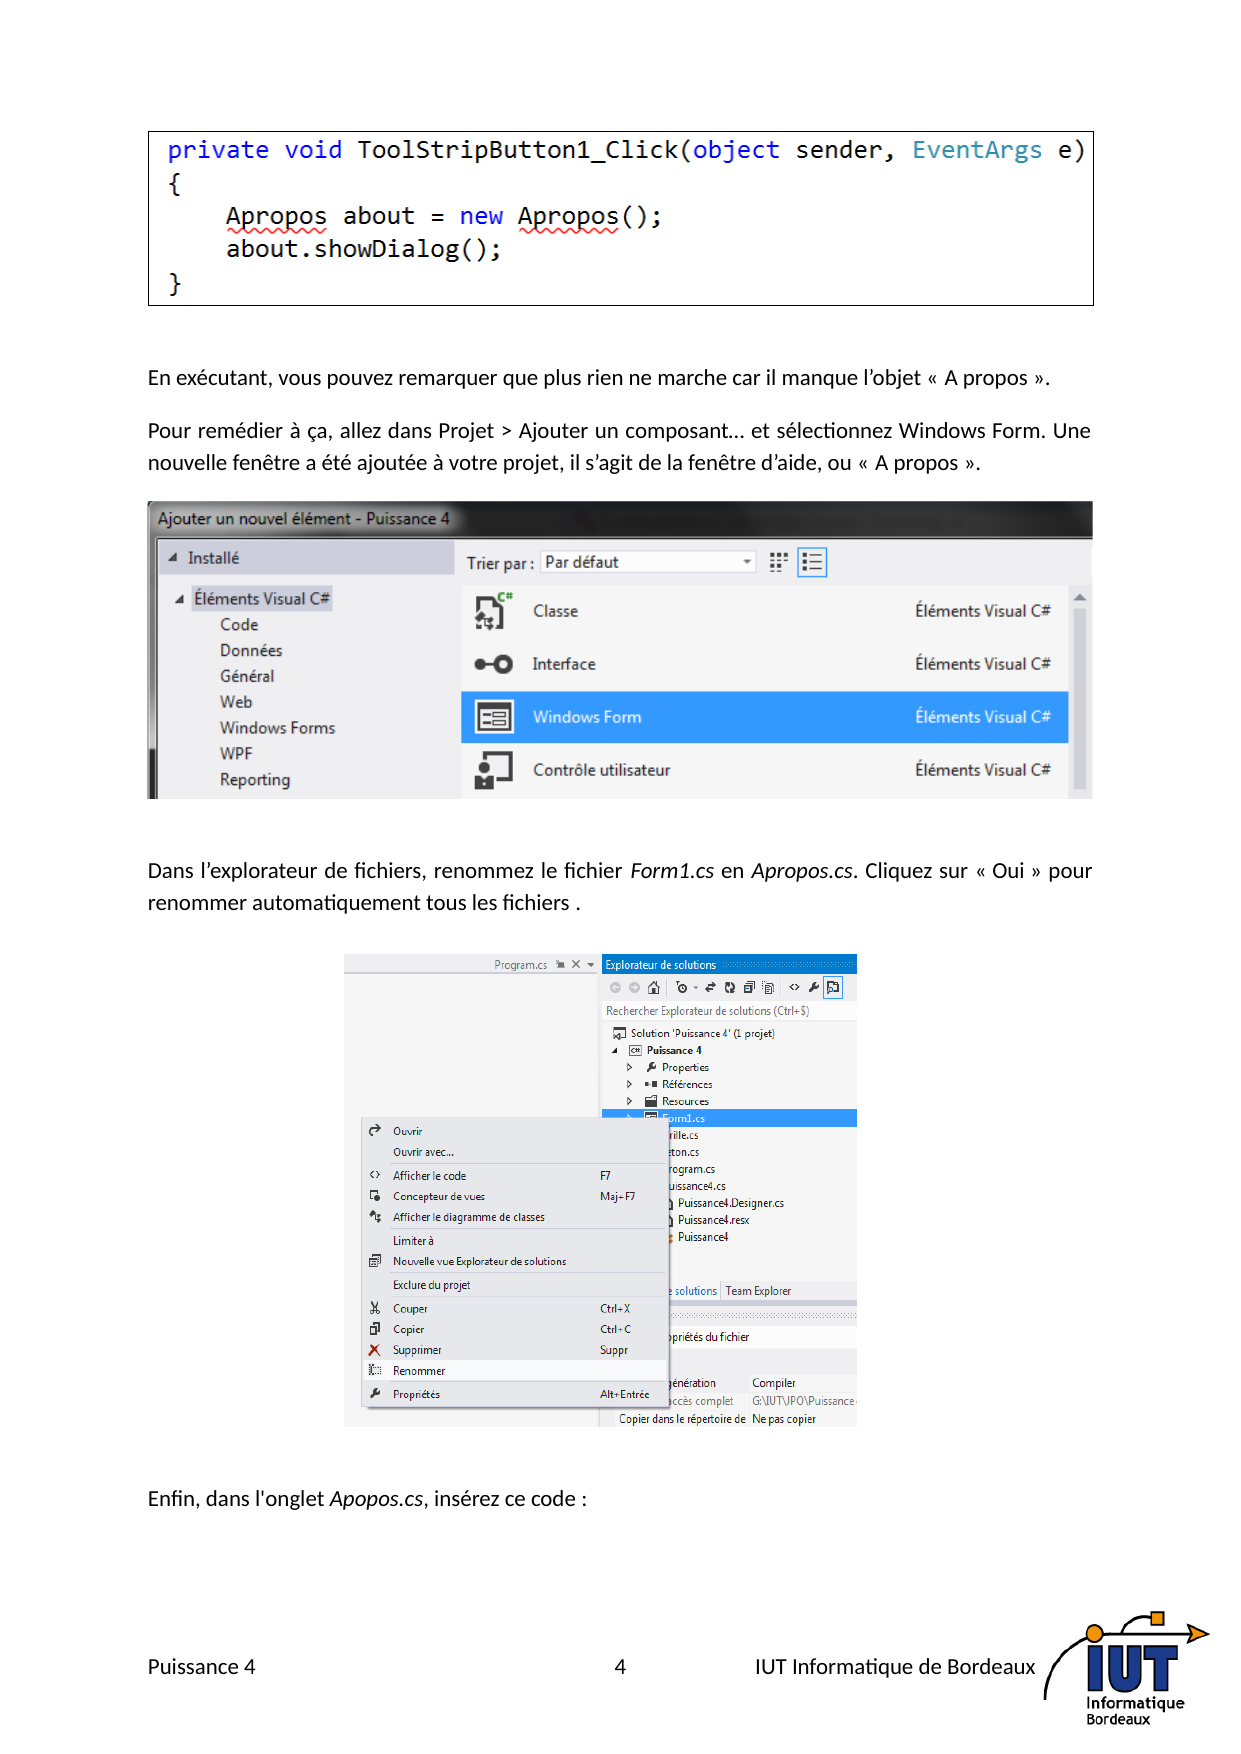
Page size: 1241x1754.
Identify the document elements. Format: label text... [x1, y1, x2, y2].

picture [343, 954, 857, 1427]
text Dans l’explorateur de fichiers, renommez le fichier Form1.cs en Apropos.cs. Cliquez sur « Oui » pour renommer automatiquement tous les fichiers . [148, 856, 1093, 916]
picture [1043, 1610, 1214, 1729]
text En exécutant, vous pouvez remarquer que plus rien ne marche car il manque l’objet « A propos ». [148, 363, 1093, 391]
picture [150, 134, 1090, 303]
text Enfin, dans l'onglet Apopos.cs, insérez ce code : [148, 1484, 1093, 1512]
text Pour remédier à ça, allez dans Projet > Ajouter un composant… et sélectionnez Windows Form. Une nouvelle fenêtre a été ajoutée à votre projet, il s’agit de la fenêtre d’aide, ou « A propos ». [148, 416, 1093, 476]
picture [147, 501, 1093, 799]
